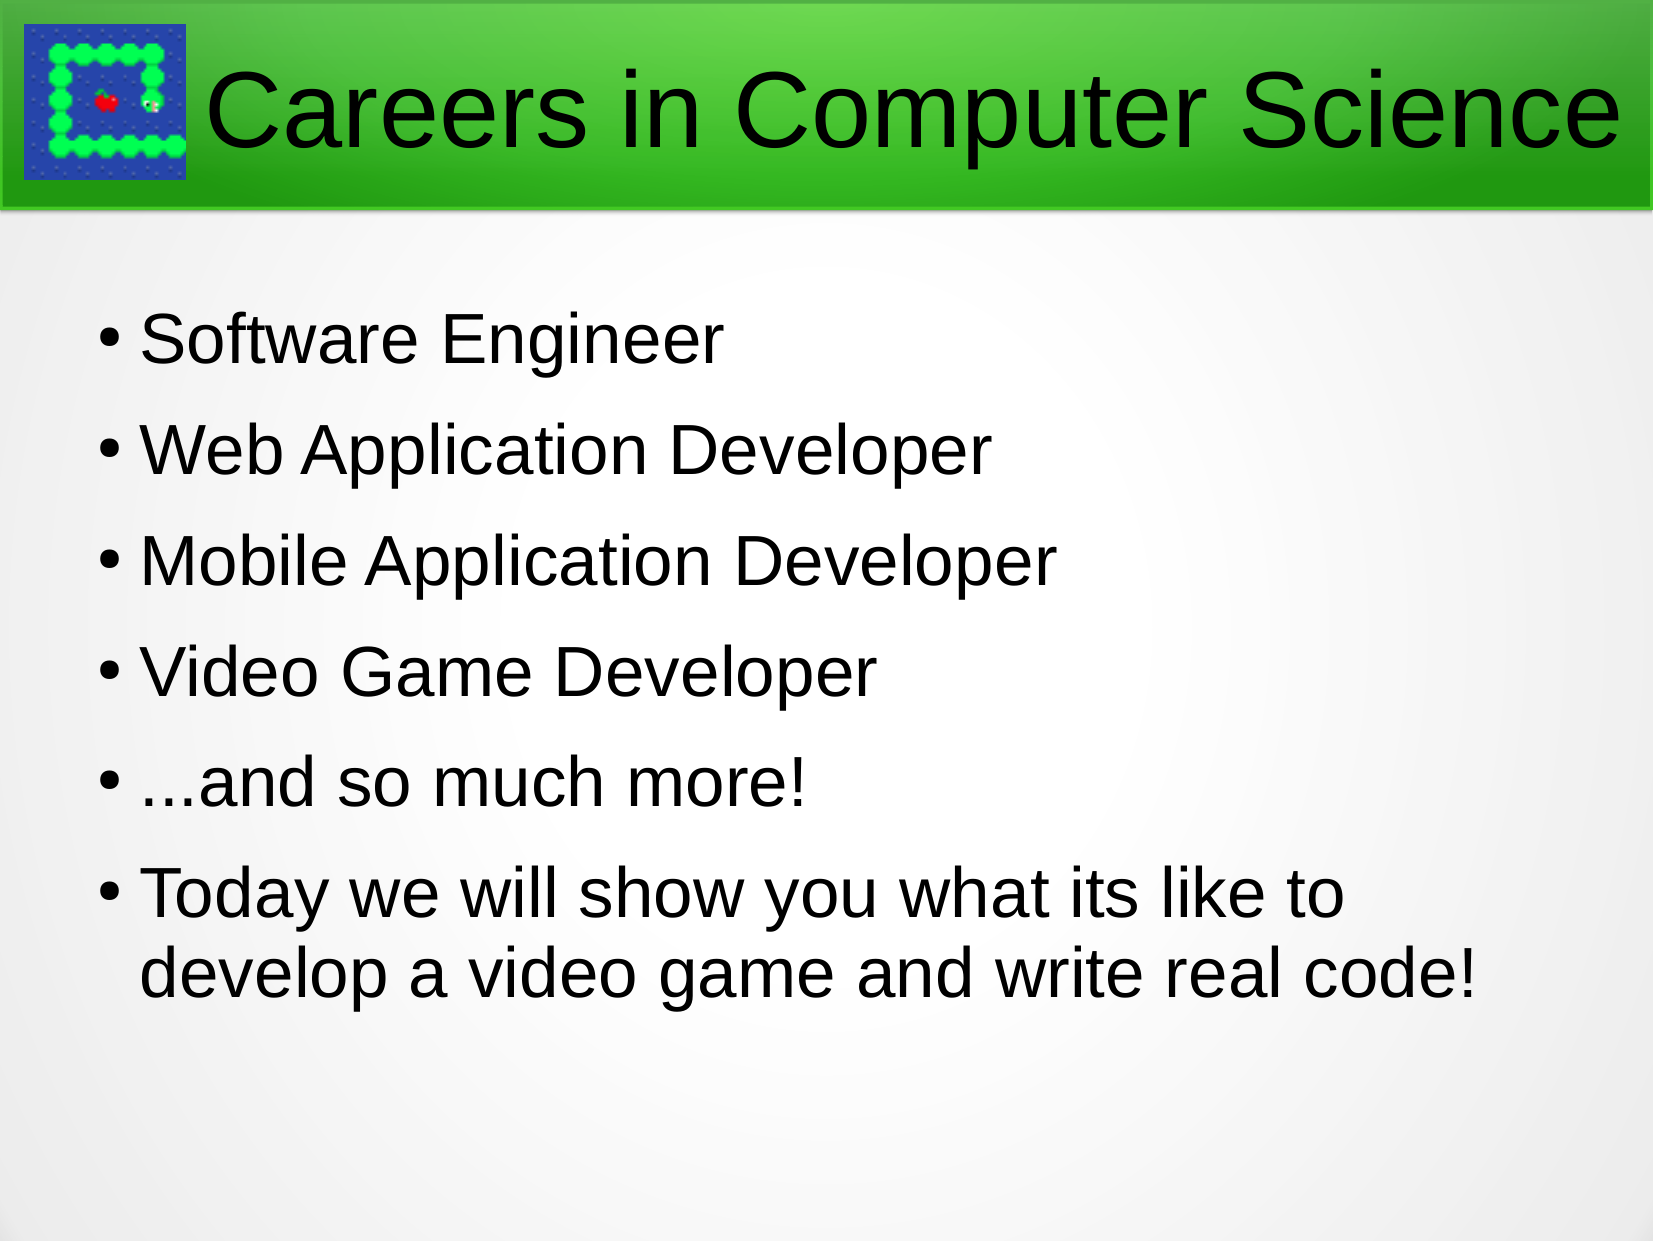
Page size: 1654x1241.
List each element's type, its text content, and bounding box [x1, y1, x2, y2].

picture [24, 24, 186, 180]
list Software Engineer Web Application Developer Mobile Application Developer Video Game Developer ...and so much more! Today we will show you what its like to develop a video game and write real code! [82, 299, 1571, 1019]
title Careers in Computer Science [195, 30, 1636, 190]
